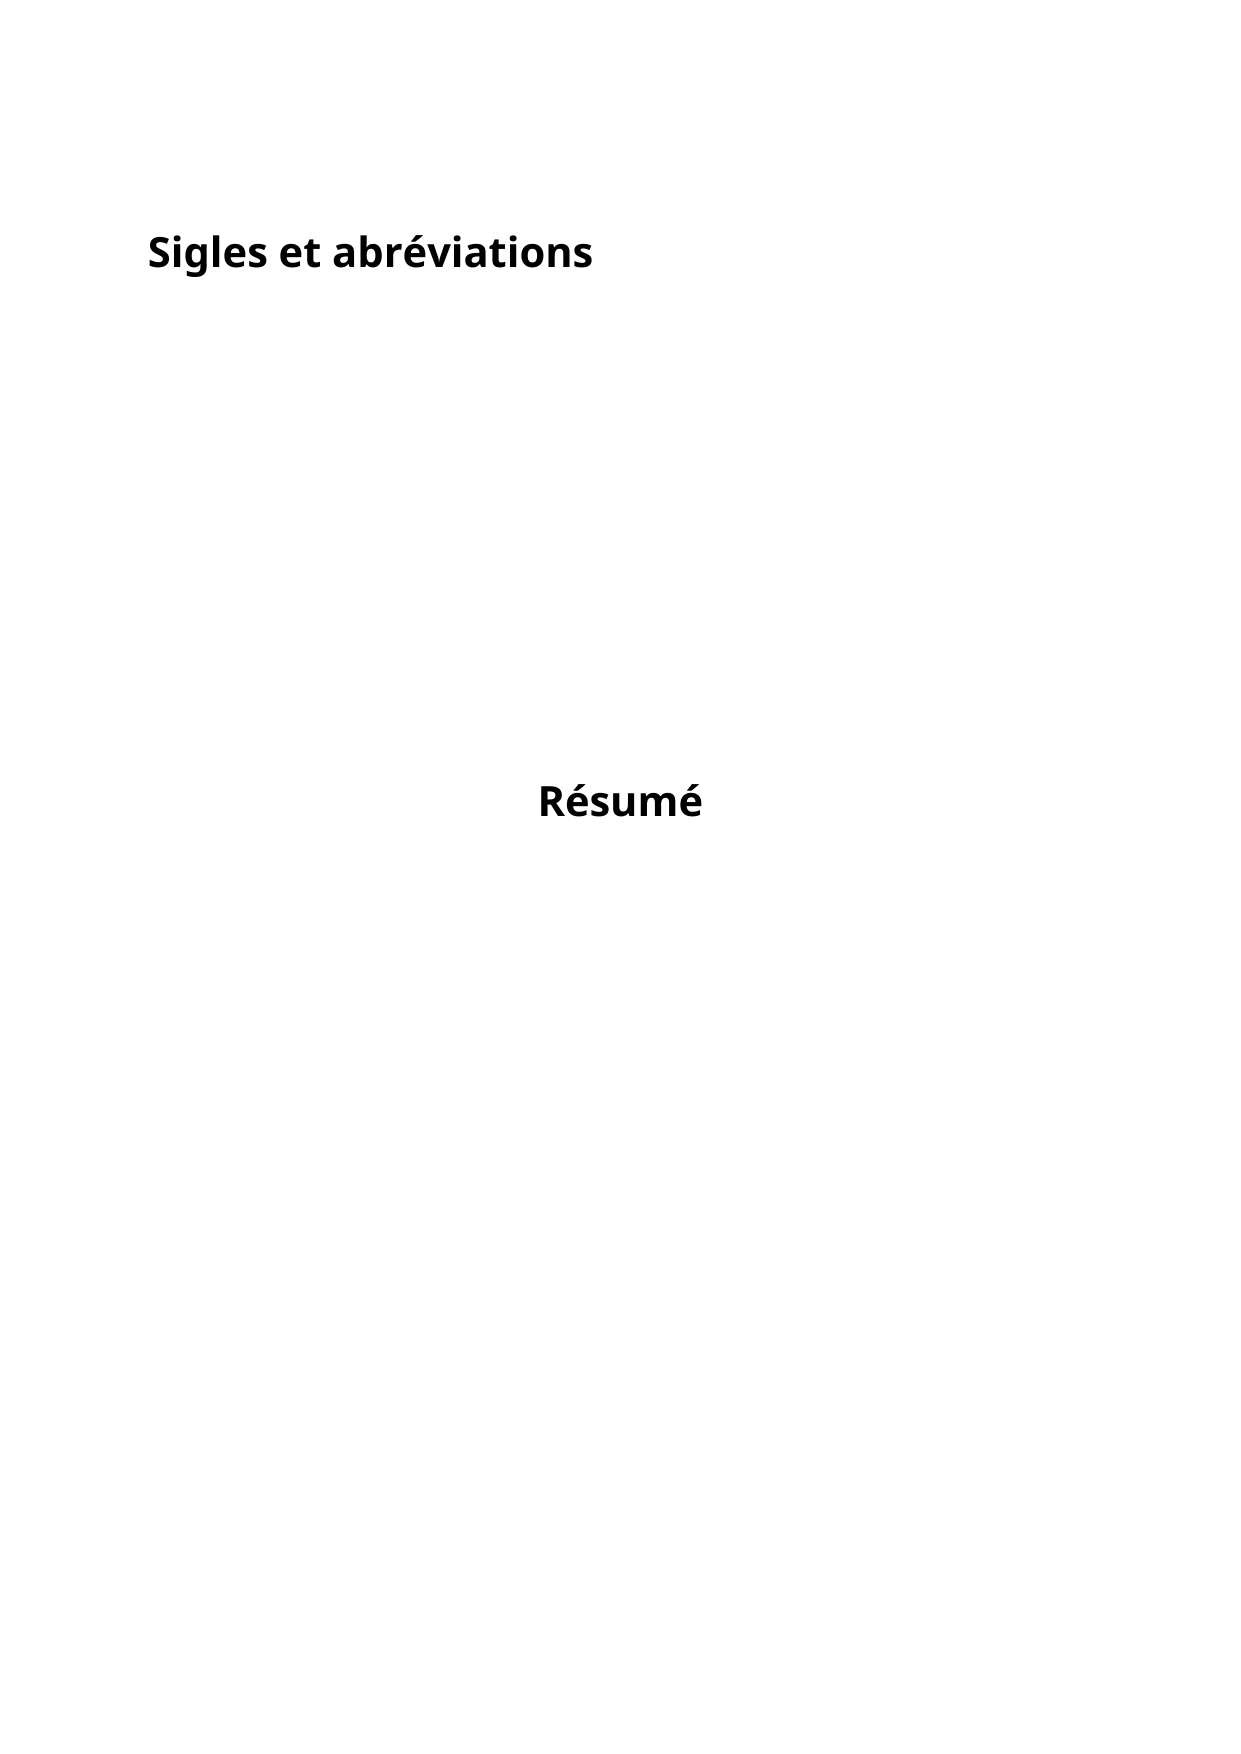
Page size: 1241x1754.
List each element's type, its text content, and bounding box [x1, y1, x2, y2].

subtitle Sigles et abréviations [148, 223, 1093, 279]
subtitle Résumé [148, 772, 1093, 829]
